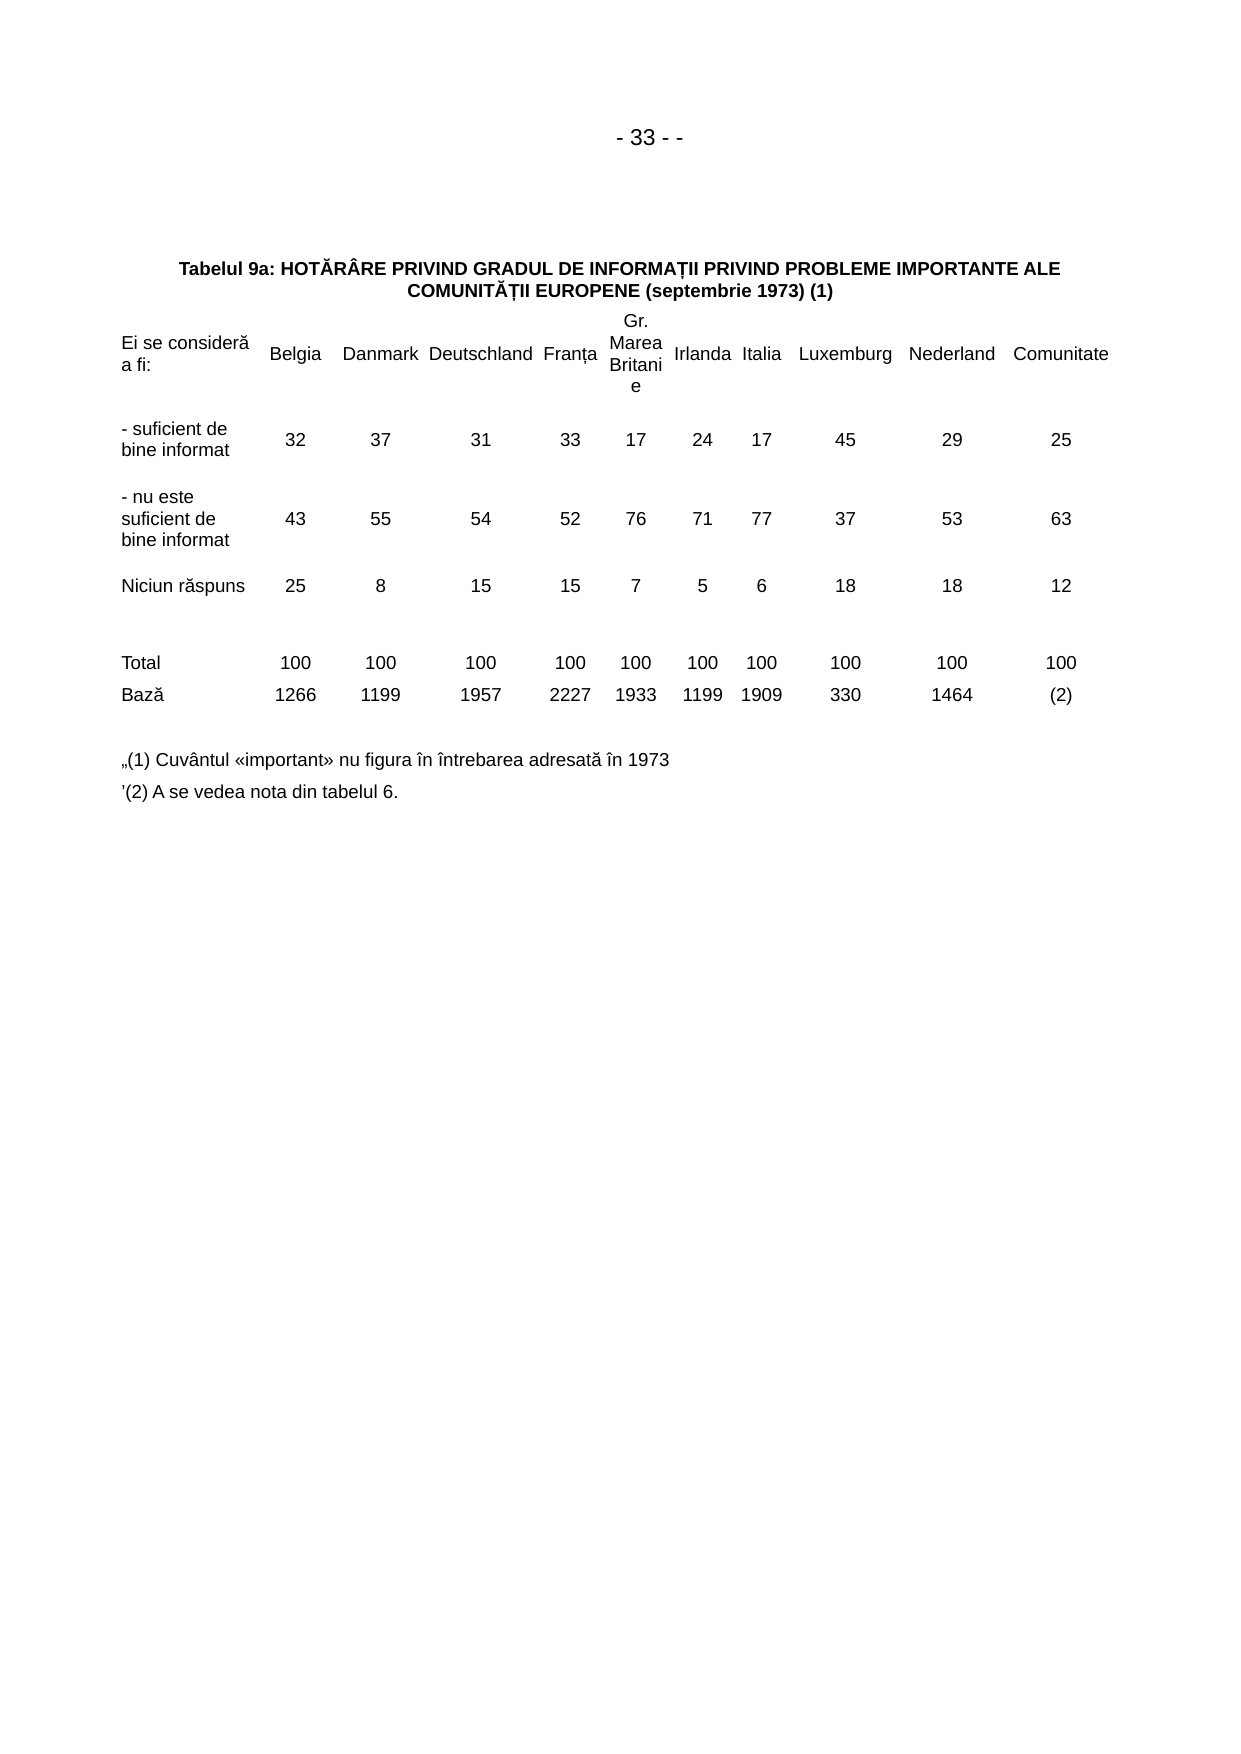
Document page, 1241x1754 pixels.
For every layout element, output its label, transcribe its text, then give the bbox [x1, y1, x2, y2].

table_cell Luxemburg [787, 308, 904, 399]
table_cell Italia [736, 308, 787, 399]
table_cell (2) [1000, 679, 1122, 711]
table_cell 100 [669, 646, 736, 679]
table_cell „(1) Cuvântul «important» nu figura în întrebarea adresată în 1973 [118, 744, 1122, 776]
table_cell 8 [337, 558, 424, 614]
table_cell [603, 614, 669, 646]
table_cell 1464 [904, 679, 1000, 711]
table_cell 33 [538, 400, 603, 479]
table_cell Niciun răspuns [118, 558, 253, 614]
table_cell 18 [787, 558, 904, 614]
table_cell [736, 711, 787, 743]
table_cell Deutschland [424, 308, 538, 399]
table_header Tabelul 9a: HOTĂRÂRE PRIVIND GRADUL DE INFORMAȚII PRIVIND PROBLEME IMPORTANTE ALE COMUNITĂȚII EUROPENE (septembrie 1973) (1) [118, 252, 1122, 307]
table_cell [603, 711, 669, 743]
table_cell 100 [787, 646, 904, 679]
table_cell [118, 614, 253, 646]
table_cell [337, 711, 424, 743]
table_cell - nu este suficient de bine informat [118, 479, 253, 558]
table_cell [904, 614, 1000, 646]
table_cell 37 [337, 400, 424, 479]
table_cell Total [118, 646, 253, 679]
table_cell ’(2) A se vedea nota din tabelul 6. [118, 776, 1122, 808]
table_cell 43 [253, 479, 337, 558]
table_cell 37 [787, 479, 904, 558]
table_cell [118, 711, 253, 743]
table_cell Gr. Marea Britanie [603, 308, 669, 399]
table_cell [1000, 711, 1122, 743]
table_cell 100 [1000, 646, 1122, 679]
table_cell 71 [669, 479, 736, 558]
table_cell [253, 711, 337, 743]
table_cell 100 [337, 646, 424, 679]
table_cell 15 [538, 558, 603, 614]
table_cell [736, 614, 787, 646]
table_cell Nederland [904, 308, 1000, 399]
table_cell [669, 614, 736, 646]
table_cell Franța [538, 308, 603, 399]
table_cell 100 [424, 646, 538, 679]
table_cell 1266 [253, 679, 337, 711]
table_cell 100 [736, 646, 787, 679]
table_cell 77 [736, 479, 787, 558]
table_cell [787, 711, 904, 743]
table_cell 55 [337, 479, 424, 558]
table_cell 100 [603, 646, 669, 679]
table_cell 1909 [736, 679, 787, 711]
table_cell 330 [787, 679, 904, 711]
table_cell 100 [904, 646, 1000, 679]
table_cell 31 [424, 400, 538, 479]
table_cell [538, 614, 603, 646]
table_cell 24 [669, 400, 736, 479]
table_cell - suficient de bine informat [118, 400, 253, 479]
table_cell 100 [253, 646, 337, 679]
table_cell [904, 711, 1000, 743]
table_cell 17 [736, 400, 787, 479]
table_cell 17 [603, 400, 669, 479]
table_cell 12 [1000, 558, 1122, 614]
table_cell [1000, 614, 1122, 646]
table_cell 76 [603, 479, 669, 558]
table_cell 1957 [424, 679, 538, 711]
table_cell 52 [538, 479, 603, 558]
table_cell [424, 711, 538, 743]
table_cell 1199 [669, 679, 736, 711]
table_cell [337, 614, 424, 646]
table_cell [669, 711, 736, 743]
table_cell 1199 [337, 679, 424, 711]
table_cell 25 [253, 558, 337, 614]
table_cell 7 [603, 558, 669, 614]
table_cell 53 [904, 479, 1000, 558]
table_cell Comunitate [1000, 308, 1122, 399]
table_cell [538, 711, 603, 743]
table_cell Bază [118, 679, 253, 711]
table_cell Irlanda [669, 308, 736, 399]
table_cell 32 [253, 400, 337, 479]
table_cell Danmark [337, 308, 424, 399]
table_cell [253, 614, 337, 646]
table_cell 29 [904, 400, 1000, 479]
table_cell 25 [1000, 400, 1122, 479]
table_cell [787, 614, 904, 646]
table_cell 100 [538, 646, 603, 679]
table_cell Ei se consideră a fi: [118, 308, 253, 399]
table_cell 2227 [538, 679, 603, 711]
table_cell 15 [424, 558, 538, 614]
table_cell 1933 [603, 679, 669, 711]
table_cell 45 [787, 400, 904, 479]
table_cell 63 [1000, 479, 1122, 558]
table_cell 5 [669, 558, 736, 614]
table_cell 6 [736, 558, 787, 614]
table_cell [424, 614, 538, 646]
table_cell 54 [424, 479, 538, 558]
table_cell 18 [904, 558, 1000, 614]
table_cell Belgia [253, 308, 337, 399]
